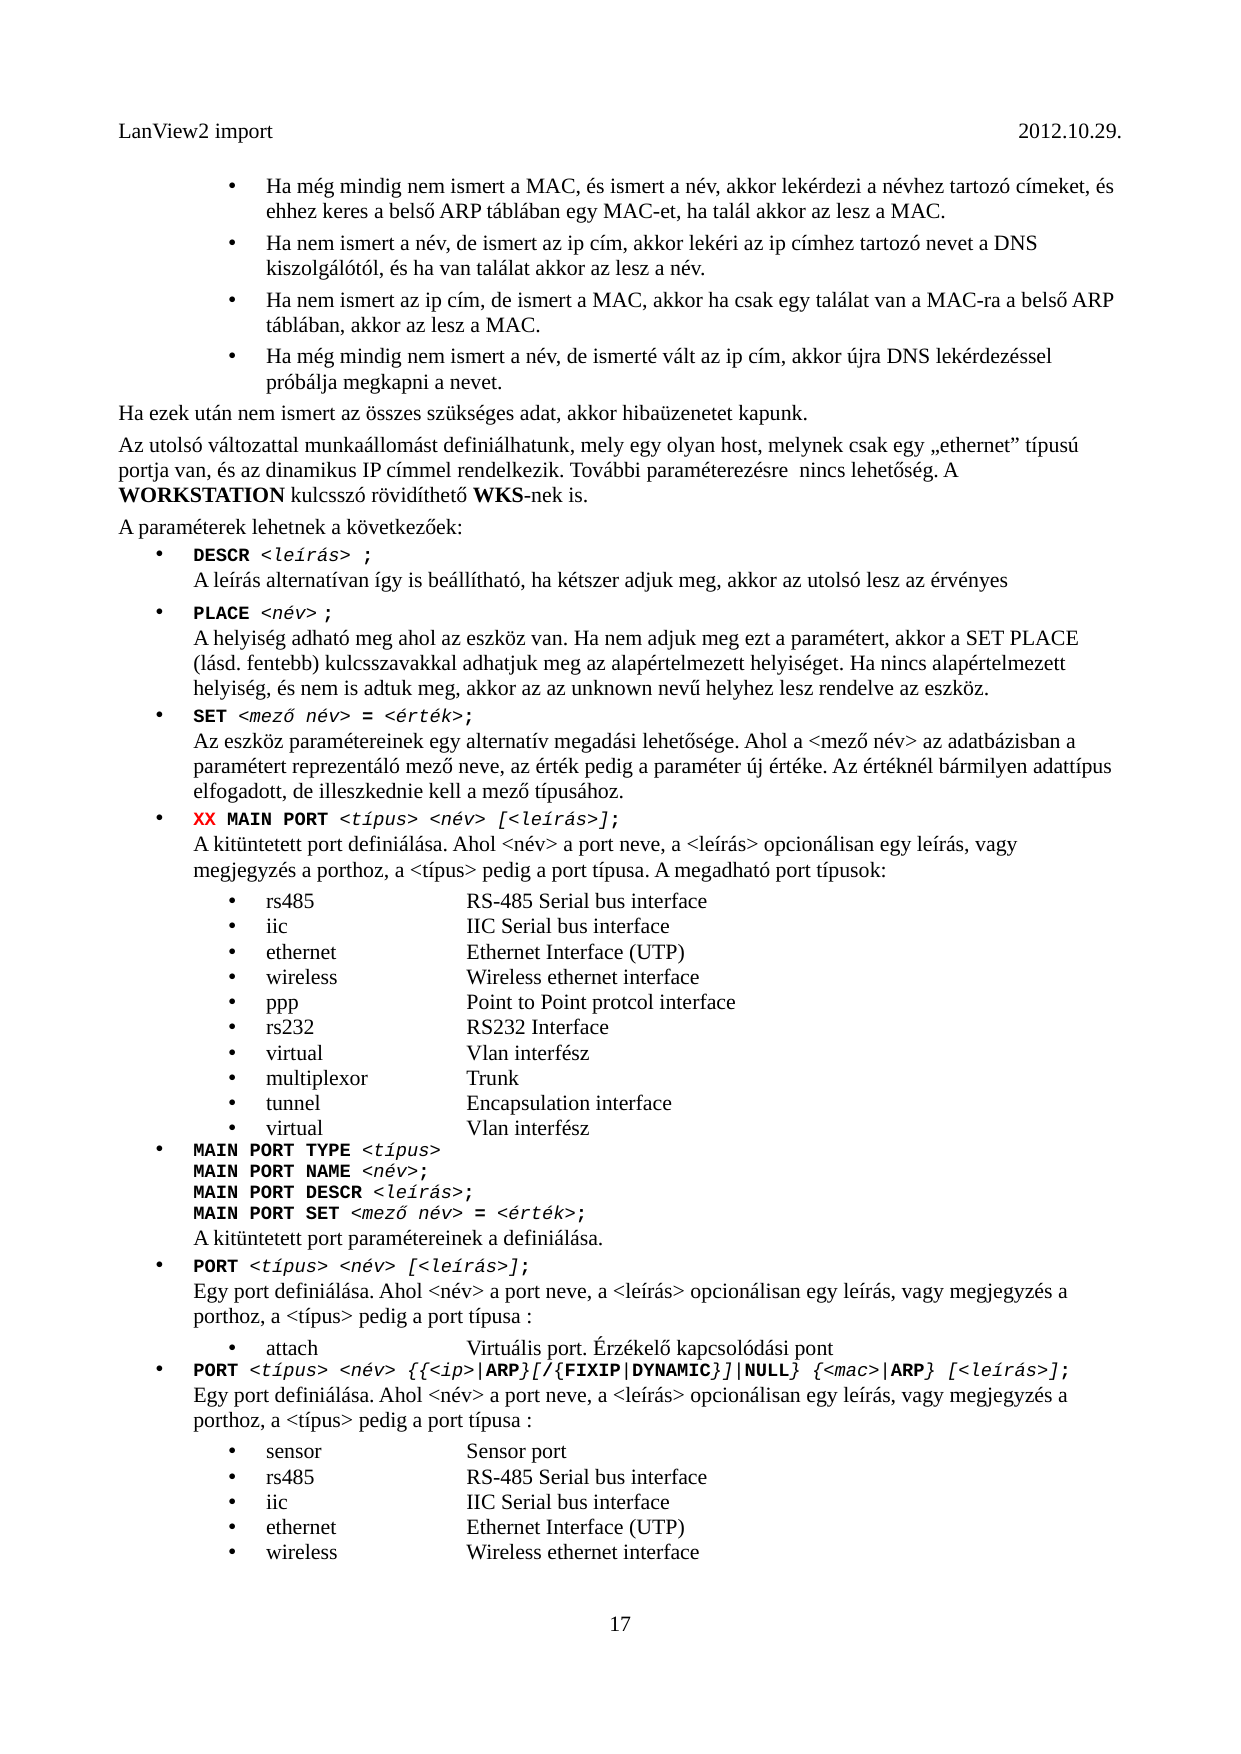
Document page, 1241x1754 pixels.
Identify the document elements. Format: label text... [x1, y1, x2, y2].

list tunnel Encapsulation interface [228, 1090, 1122, 1115]
text A paraméterek lehetnek a következőek: [118, 514, 1122, 539]
list multiplexor Trunk [228, 1065, 1122, 1090]
list rs232 RS232 Interface [228, 1014, 1122, 1039]
list PLACE <név> ; A helyiség adható meg ahol az eszköz van. Ha nem adjuk meg ezt a paramétert, akkor a SET PLACE (lásd. fentebb) kulcsszavakkal adhatjuk meg az alapértelmezett helyiséget. Ha nincs alapértelmezett helyiség, és nem is adtuk meg, akkor az az unknown nevű helyhez lesz rendelve az eszköz. [156, 599, 1122, 700]
list Ha még mindig nem ismert a MAC, és ismert a név, akkor lekérdezi a névhez tartozó címeket, és ehhez keres a belső ARP táblában egy MAC-et, ha talál akkor az lesz a MAC. [228, 173, 1122, 223]
list Ha nem ismert az ip cím, de ismert a MAC, akkor ha csak egy találat van a MAC-ra a belső ARP táblában, akkor az lesz a MAC. [228, 287, 1122, 337]
list Ha még mindig nem ismert a név, de ismerté vált az ip cím, akkor újra DNS lekérdezéssel próbálja megkapni a nevet. [228, 343, 1122, 394]
list attach Virtuális port. Érzékelő kapcsolódási pont [228, 1335, 1122, 1360]
list ethernet Ethernet Interface (UTP) [228, 939, 1122, 964]
list Ha nem ismert a név, de ismert az ip cím, akkor lekéri az ip címhez tartozó nevet a DNS kiszolgálótól, és ha van találat akkor az lesz a név. [228, 230, 1122, 280]
list wireless Wireless ethernet interface [228, 1539, 1122, 1564]
list virtual Vlan interfész [228, 1039, 1122, 1065]
list PORT <típus> <név> [<leírás>]; Egy port definiálása. Ahol <név> a port neve, a <leírás> opcionálisan egy leírás, vagy megjegyzés a porthoz, a <típus> pedig a port típusa : [156, 1257, 1122, 1329]
list PORT <típus> <név> {{<ip>|ARP}[/{FIXIP|DYNAMIC}]|NULL} {<mac>|ARP} [<leírás>]; Egy port definiálása. Ahol <név> a port neve, a <leírás> opcionálisan egy leírás, vagy megjegyzés a porthoz, a <típus> pedig a port típusa : [156, 1360, 1122, 1432]
list rs485 RS-485 Serial bus interface [228, 1464, 1122, 1489]
list XX MAIN PORT <típus> <név> [<leírás>]; A kitüntetett port definiálása. Ahol <név> a port neve, a <leírás> opcionálisan egy leírás, vagy megjegyzés a porthoz, a <típus> pedig a port típusa. A megadható port típusok: [156, 810, 1122, 882]
list iic IIC Serial bus interface [228, 913, 1122, 939]
list iic IIC Serial bus interface [228, 1489, 1122, 1514]
text Az utolsó változattal munkaállomást definiálhatunk, mely egy olyan host, melynek csak egy „ethernet” típusú portja van, és az dinamikus IP címmel rendelkezik. További paraméterezésre nincs lehetőség. A WORKSTATION kulcsszó rövidíthető WKS-nek is. [118, 432, 1122, 508]
list ethernet Ethernet Interface (UTP) [228, 1514, 1122, 1539]
list SET <mező név> = <érték>; Az eszköz paramétereinek egy alternatív megadási lehetősége. Ahol a <mező név> az adatbázisban a paramétert reprezentáló mező neve, az érték pedig a paraméter új értéke. Az értéknél bármilyen adattípus elfogadott, de illeszkednie kell a mező típusához. [156, 707, 1122, 804]
list sensor Sensor port [228, 1438, 1122, 1464]
list virtual Vlan interfész [228, 1115, 1122, 1140]
list MAIN PORT TYPE <típus> MAIN PORT NAME <név>; MAIN PORT DESCR <leírás>; MAIN PORT SET <mező név> = <érték>; A kitüntetett port paramétereinek a definiálása. [156, 1140, 1122, 1251]
list ppp Point to Point protcol interface [228, 989, 1122, 1014]
list rs485 RS-485 Serial bus interface [228, 888, 1122, 913]
list wireless Wireless ethernet interface [228, 964, 1122, 989]
text Ha ezek után nem ismert az összes szükséges adat, akkor hibaüzenetet kapunk. [118, 400, 1122, 426]
list DESCR <leírás> ; A leírás alternatívan így is beállítható, ha kétszer adjuk meg, akkor az utolsó lesz az érvényes [156, 546, 1122, 592]
